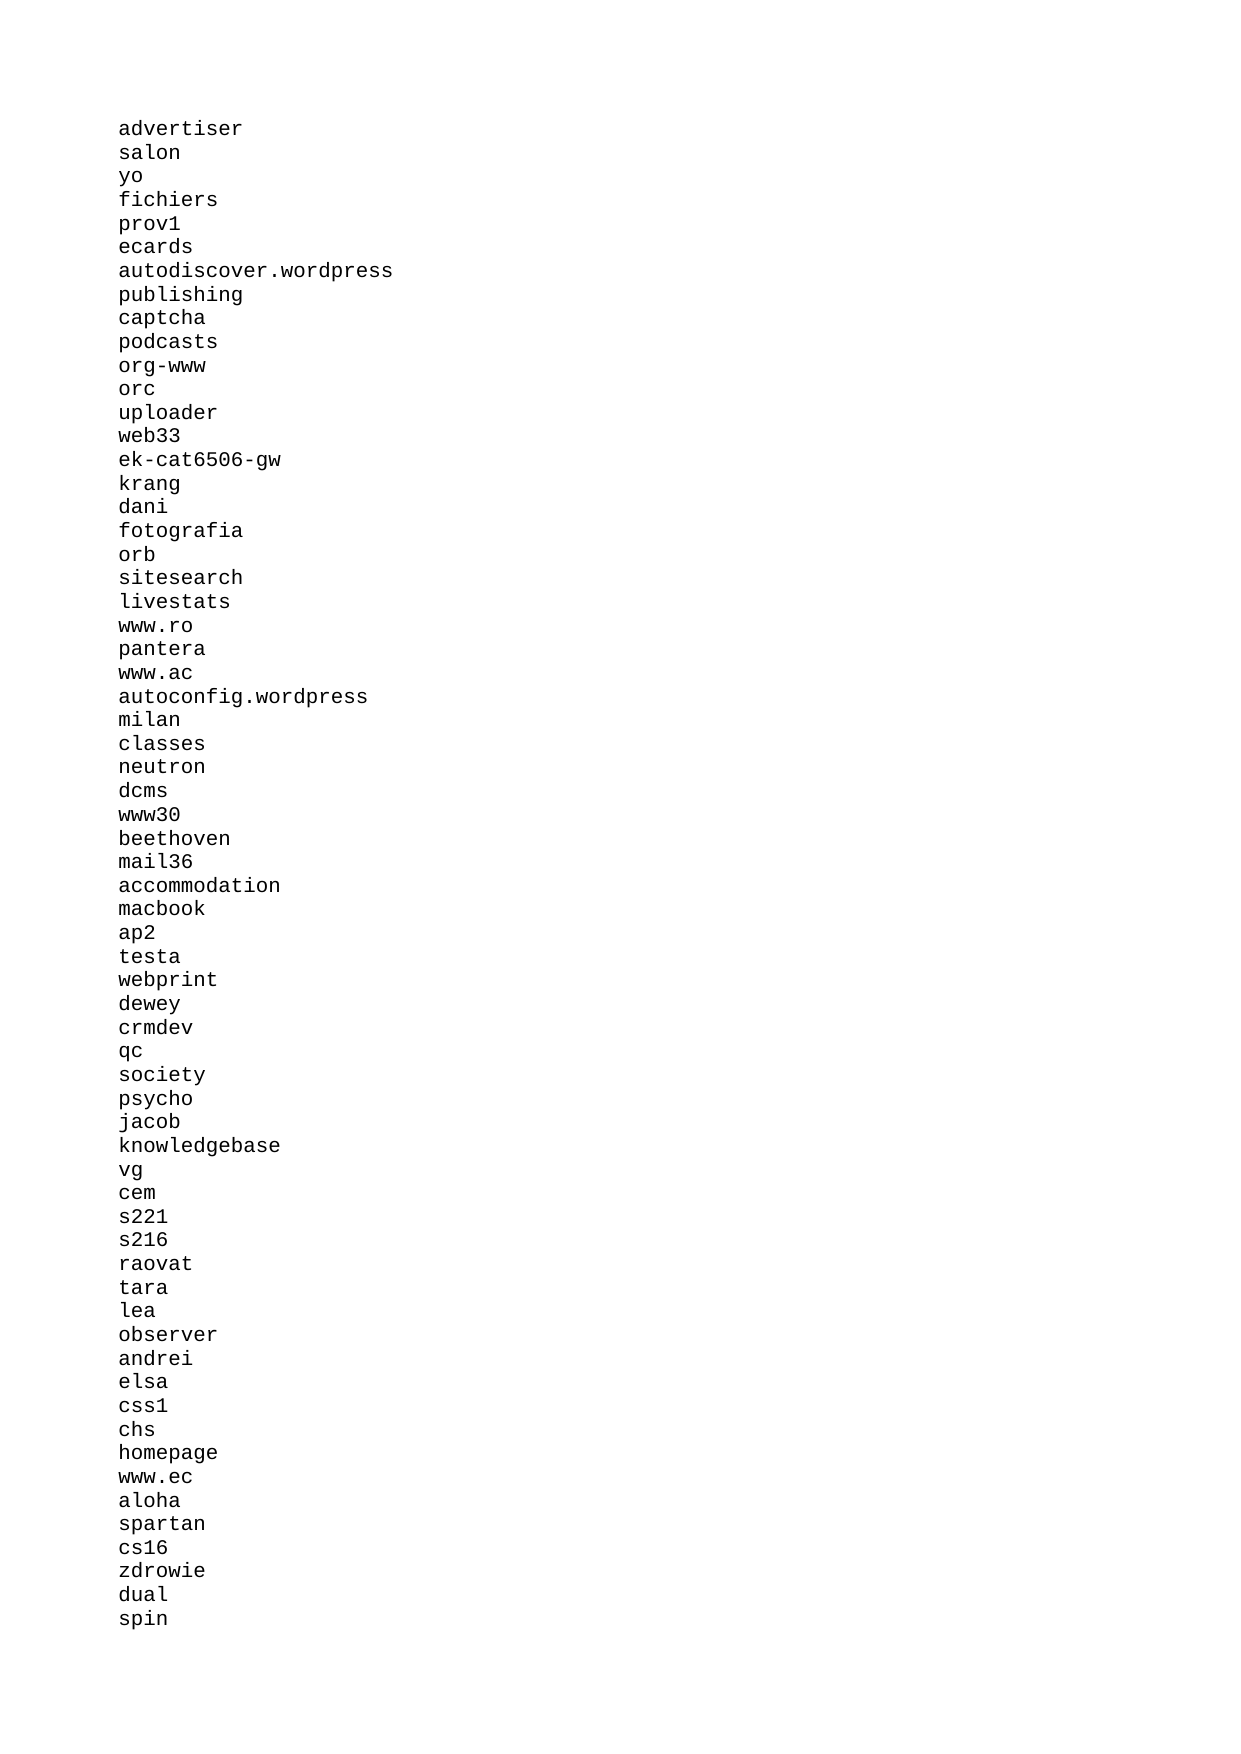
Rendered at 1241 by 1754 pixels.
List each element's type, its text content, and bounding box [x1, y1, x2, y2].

text tara [118, 1277, 1122, 1300]
text jacob [118, 1111, 1122, 1135]
text mail36 [118, 851, 1122, 875]
text web33 [118, 426, 1122, 449]
text publishing [118, 284, 1122, 307]
text www.ec [118, 1466, 1122, 1489]
text crmdev [118, 1017, 1122, 1040]
text testa [118, 946, 1122, 969]
text pantera [118, 638, 1122, 662]
text dani [118, 496, 1122, 520]
text spartan [118, 1513, 1122, 1537]
text andrei [118, 1348, 1122, 1371]
text observer [118, 1324, 1122, 1348]
text chs [118, 1419, 1122, 1442]
text webprint [118, 969, 1122, 993]
text macbook [118, 898, 1122, 922]
text fichiers [118, 189, 1122, 213]
text css1 [118, 1395, 1122, 1419]
text salon [118, 142, 1122, 165]
text org-www [118, 354, 1122, 378]
text orb [118, 544, 1122, 567]
text uploader [118, 402, 1122, 426]
text homepage [118, 1442, 1122, 1466]
text dewey [118, 993, 1122, 1017]
text fotografia [118, 520, 1122, 544]
text www30 [118, 804, 1122, 827]
text dual [118, 1584, 1122, 1608]
text classes [118, 733, 1122, 757]
text raovat [118, 1253, 1122, 1277]
text accommodation [118, 875, 1122, 898]
text ap2 [118, 922, 1122, 946]
text spin [118, 1608, 1122, 1631]
text milan [118, 709, 1122, 733]
text s221 [118, 1206, 1122, 1229]
text aloha [118, 1489, 1122, 1513]
text ecards [118, 236, 1122, 260]
text ek-cat6506-gw [118, 449, 1122, 473]
text society [118, 1064, 1122, 1088]
text s216 [118, 1229, 1122, 1253]
text lea [118, 1300, 1122, 1324]
text www.ac [118, 662, 1122, 686]
text autoconfig.wordpress [118, 686, 1122, 709]
text psycho [118, 1088, 1122, 1111]
text beethoven [118, 827, 1122, 851]
text cs16 [118, 1537, 1122, 1561]
text vg [118, 1158, 1122, 1182]
text advertiser [118, 118, 1122, 142]
text qc [118, 1040, 1122, 1064]
text zdrowie [118, 1561, 1122, 1584]
text orc [118, 378, 1122, 402]
text captcha [118, 307, 1122, 331]
text podcasts [118, 331, 1122, 354]
text elsa [118, 1371, 1122, 1395]
text autodiscover.wordpress [118, 260, 1122, 284]
text neutron [118, 757, 1122, 780]
text prov1 [118, 213, 1122, 236]
text sitesearch [118, 567, 1122, 591]
text yo [118, 165, 1122, 189]
text krang [118, 473, 1122, 496]
text knowledgebase [118, 1135, 1122, 1158]
text dcms [118, 780, 1122, 804]
text www.ro [118, 615, 1122, 638]
text livestats [118, 591, 1122, 615]
text cem [118, 1182, 1122, 1206]
